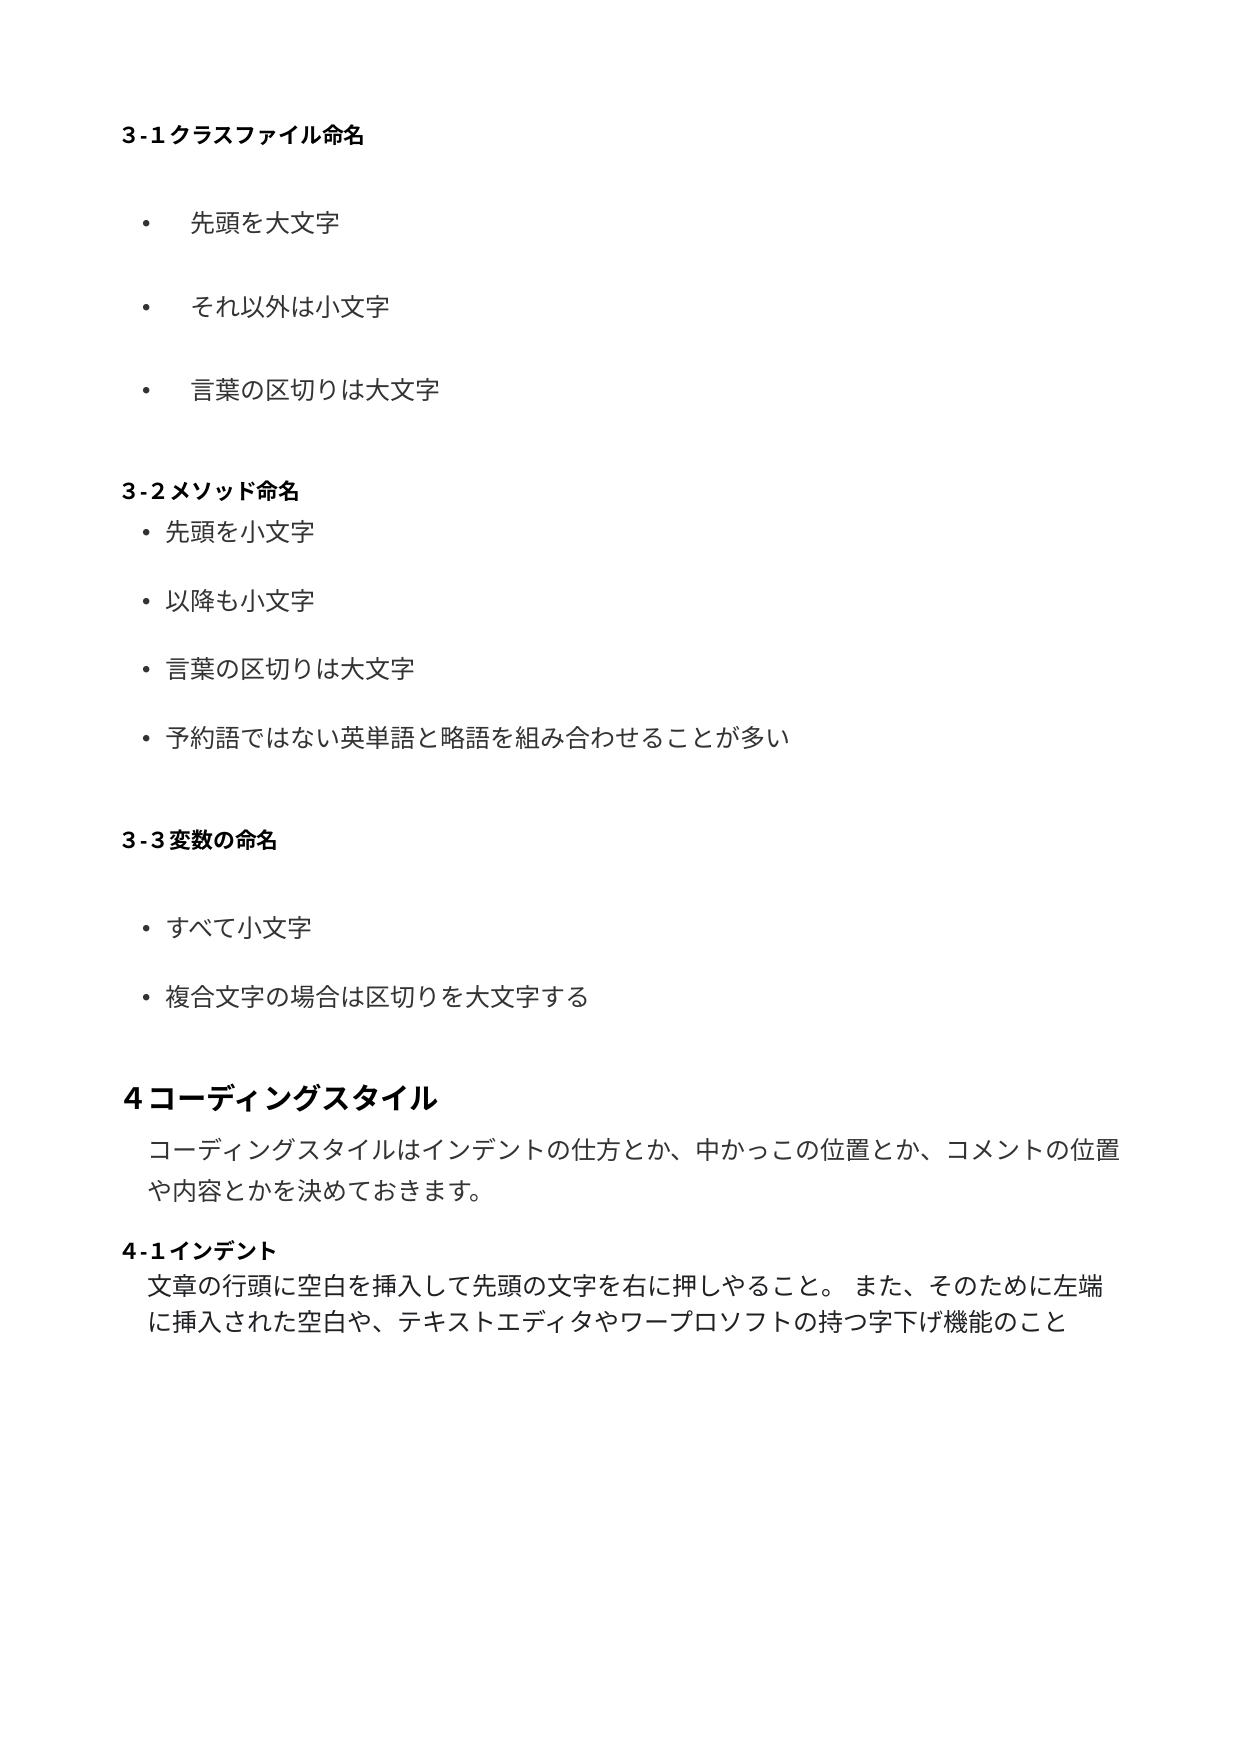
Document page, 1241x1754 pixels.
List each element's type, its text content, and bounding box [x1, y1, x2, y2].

subtitle ３-１クラスファイル命名 [118, 118, 1122, 150]
subtitle ３-２メソッド命名 [118, 474, 1122, 506]
list 複合文字の場合は区切りを大文字する [142, 977, 1122, 1013]
text 文章の行頭に空白を挿入して先頭の文字を右に押しやること。 また、そのために左端に挿入された空白や、テキストエディタやワープロソフトの持つ字下げ機能のこと [148, 1272, 1122, 1337]
list 言葉の区切りは大文字 [142, 650, 1122, 686]
list すべて小文字 [142, 908, 1122, 944]
subtitle ４コーディングスタイル [118, 1075, 1122, 1118]
list それ以外は小文字 [142, 287, 1122, 323]
list 言葉の区切りは大文字 [142, 371, 1122, 407]
subtitle ４-１インデント [118, 1234, 1122, 1266]
list 先頭を大文字 [142, 204, 1122, 240]
list 予約語ではない英単語と略語を組み合わせることが多い [142, 719, 1122, 755]
list 先頭を小文字 [142, 512, 1122, 548]
text コーディングスタイルはインデントの仕方とか、中かっこの位置とか、コメントの位置や内容とかを決めておきます。 [148, 1130, 1122, 1208]
subtitle ３-３変数の命名 [118, 823, 1122, 854]
list 以降も小文字 [142, 581, 1122, 617]
